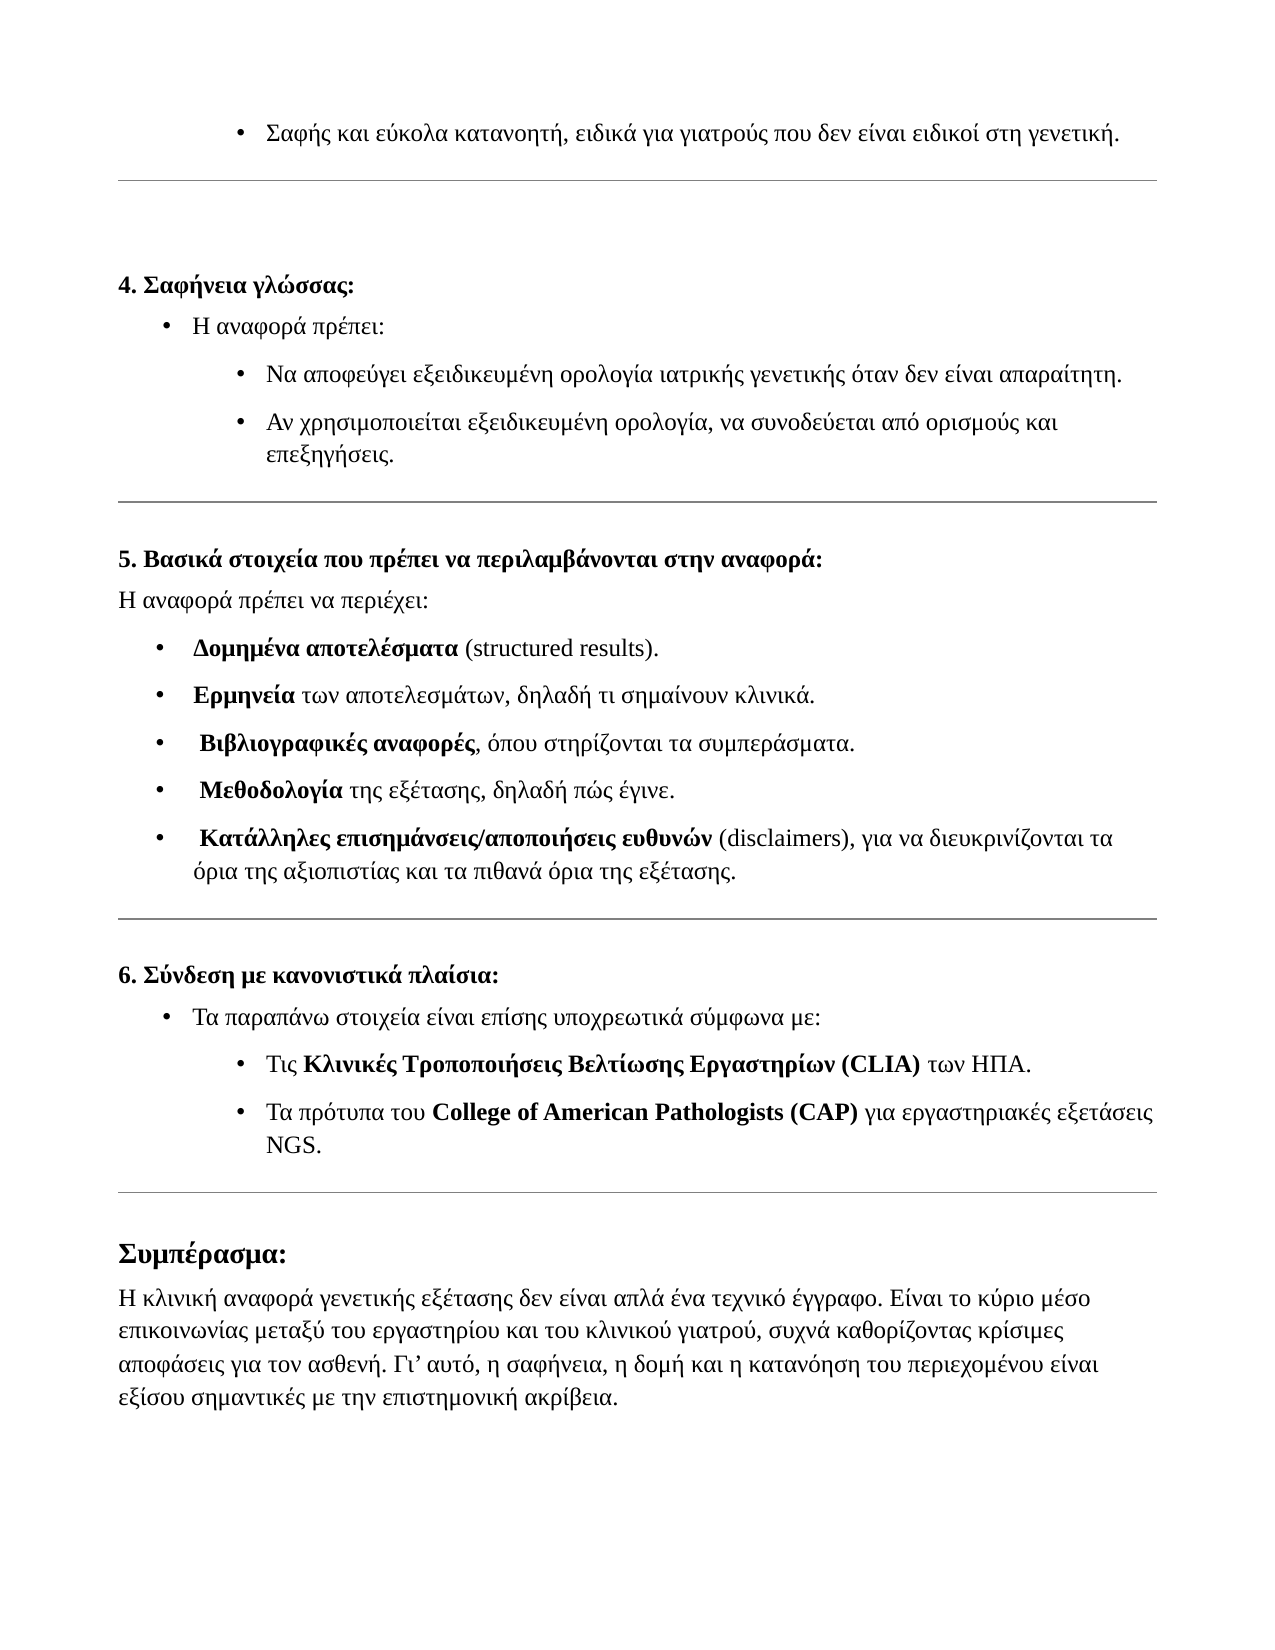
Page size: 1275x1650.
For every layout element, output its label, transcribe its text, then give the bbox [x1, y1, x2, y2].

list Μεθοδολογία της εξέτασης, δηλαδή πώς έγινε. [156, 776, 1157, 804]
list Τα πρότυπα του College of American Pathologists (CAP) για εργαστηριακές εξετάσεις NGS. [236, 1097, 1157, 1159]
list Να αποφεύγει εξειδικευμένη ορολογία ιατρικής γενετικής όταν δεν είναι απαραίτητη. [236, 359, 1157, 388]
list Ερμηνεία των αποτελεσμάτων, δηλαδή τι σημαίνουν κλινικά. [156, 680, 1157, 709]
subtitle 6. Σύνδεση με κανονιστικά πλαίσια: [118, 961, 1157, 989]
list Τις Κλινικές Τροποποιήσεις Βελτίωσης Εργαστηρίων (CLIA) των ΗΠΑ. [236, 1049, 1157, 1078]
subtitle 4. Σαφήνεια γλώσσας: [118, 270, 1157, 299]
text Η κλινική αναφορά γενετικής εξέτασης δεν είναι απλά ένα τεχνικό έγγραφο. Είναι το κύριο μέσο επικοινωνίας μεταξύ του εργαστηρίου και του κλινικού γιατρού, συχνά καθορίζοντας κρίσιμες αποφάσεις για τον ασθενή. Γι’ αυτό, η σαφήνεια, η δομή και η κατανόηση του περιεχομένου είναι εξίσου σημαντικές με την επιστημονική ακρίβεια. [118, 1283, 1157, 1410]
list Σαφής και εύκολα κατανοητή, ειδικά για γιατρούς που δεν είναι ειδικοί στη γενετική. [236, 118, 1157, 147]
list Η αναφορά πρέπει: [162, 311, 1157, 340]
subtitle 5. Βασικά στοιχεία που πρέπει να περιλαμβάνονται στην αναφορά: [118, 544, 1157, 573]
list Τα παραπάνω στοιχεία είναι επίσης υποχρεωτικά σύμφωνα με: [162, 1002, 1157, 1031]
list Κατάλληλες επισημάνσεις/αποποιήσεις ευθυνών (disclaimers), για να διευκρινίζονται τα όρια της αξιοπιστίας και τα πιθανά όρια της εξέτασης. [156, 823, 1157, 885]
list Βιβλιογραφικές αναφορές, όπου στηρίζονται τα συμπεράσματα. [156, 728, 1157, 757]
subtitle Συμπέρασμα: [118, 1237, 1157, 1270]
list Αν χρησιμοποιείται εξειδικευμένη ορολογία, να συνοδεύεται από ορισμούς και επεξηγήσεις. [236, 407, 1157, 468]
text Η αναφορά πρέπει να περιέχει: [118, 585, 1157, 614]
list Δομημένα αποτελέσματα (structured results). [156, 633, 1157, 662]
